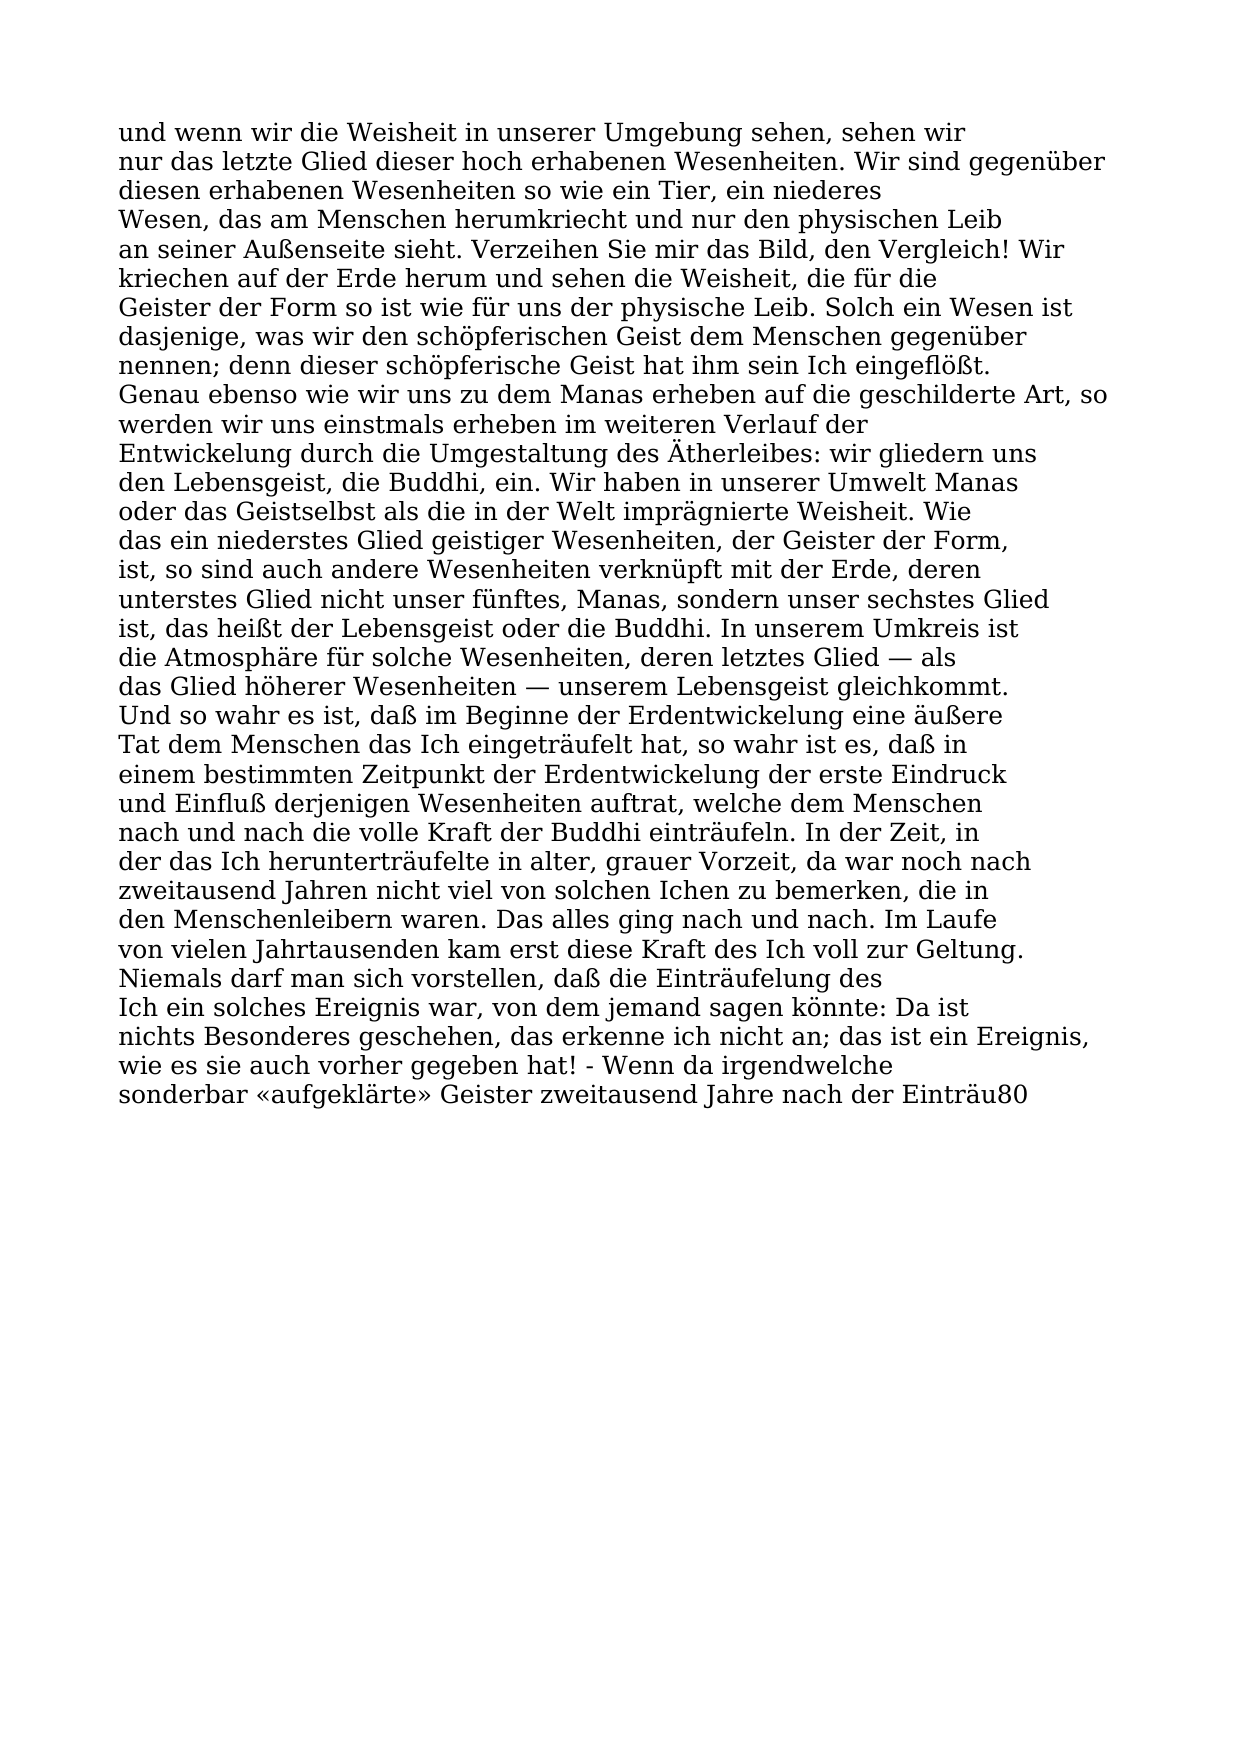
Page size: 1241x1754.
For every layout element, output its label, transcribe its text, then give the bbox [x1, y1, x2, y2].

text oder das Geistselbst als die in der Welt imprägnierte Weisheit. Wie [118, 497, 1122, 526]
text das Glied höherer Wesenheiten — unserem Lebensgeist gleichkommt. [118, 672, 1122, 701]
text Entwickelung durch die Umgestaltung des Ätherleibes: wir gliedern uns [118, 439, 1122, 468]
text Wesen, das am Menschen herumkriecht und nur den physischen Leib [118, 206, 1122, 235]
text den Menschenleibern waren. Das alles ging nach und nach. Im Laufe [118, 906, 1122, 935]
text einem bestimmten Zeitpunkt der Erdentwickelung der erste Eindruck [118, 760, 1122, 789]
text an seiner Außenseite sieht. Verzeihen Sie mir das Bild, den Vergleich! Wir kriechen auf der Erde herum und sehen die Weisheit, die für die [118, 235, 1122, 293]
text unterstes Glied nicht unser fünftes, Manas, sondern unser sechstes Glied [118, 585, 1122, 614]
text die Atmosphäre für solche Wesenheiten, deren letztes Glied — als [118, 643, 1122, 672]
text nur das letzte Glied dieser hoch erhabenen Wesenheiten. Wir sind gegenüber diesen erhabenen Wesenheiten so wie ein Tier, ein niederes [118, 147, 1122, 206]
text sonderbar «aufgeklärte» Geister zweitausend Jahre nach der Einträu80 [118, 1081, 1122, 1110]
text Ich ein solches Ereignis war, von dem jemand sagen könnte: Da ist [118, 993, 1122, 1022]
text Tat dem Menschen das Ich eingeträufelt hat, so wahr ist es, daß in [118, 731, 1122, 760]
text von vielen Jahrtausenden kam erst diese Kraft des Ich voll zur Geltung. Niemals darf man sich vorstellen, daß die Einträufelung des [118, 935, 1122, 993]
text Und so wahr es ist, daß im Beginne der Erdentwickelung eine äußere [118, 701, 1122, 731]
text den Lebensgeist, die Buddhi, ein. Wir haben in unserer Umwelt Manas [118, 468, 1122, 497]
text ist, das heißt der Lebensgeist oder die Buddhi. In unserem Umkreis ist [118, 614, 1122, 643]
text und wenn wir die Weisheit in unserer Umgebung sehen, sehen wir [118, 118, 1122, 147]
text der das Ich herunterträufelte in alter, grauer Vorzeit, da war noch nach [118, 847, 1122, 876]
text nach und nach die volle Kraft der Buddhi einträufeln. In der Zeit, in [118, 818, 1122, 847]
text ist, so sind auch andere Wesenheiten verknüpft mit der Erde, deren [118, 556, 1122, 585]
text Geister der Form so ist wie für uns der physische Leib. Solch ein Wesen ist dasjenige, was wir den schöpferischen Geist dem Menschen gegenüber nennen; denn dieser schöpferische Geist hat ihm sein Ich eingeflößt. [118, 293, 1122, 381]
text und Einfluß derjenigen Wesenheiten auftrat, welche dem Menschen [118, 789, 1122, 818]
text Genau ebenso wie wir uns zu dem Manas erheben auf die geschilderte Art, so werden wir uns einstmals erheben im weiteren Verlauf der [118, 381, 1122, 439]
text das ein niederstes Glied geistiger Wesenheiten, der Geister der Form, [118, 526, 1122, 556]
text nichts Besonderes geschehen, das erkenne ich nicht an; das ist ein Ereignis, wie es sie auch vorher gegeben hat! - Wenn da irgendwelche [118, 1022, 1122, 1081]
text zweitausend Jahren nicht viel von solchen Ichen zu bemerken, die in [118, 876, 1122, 906]
